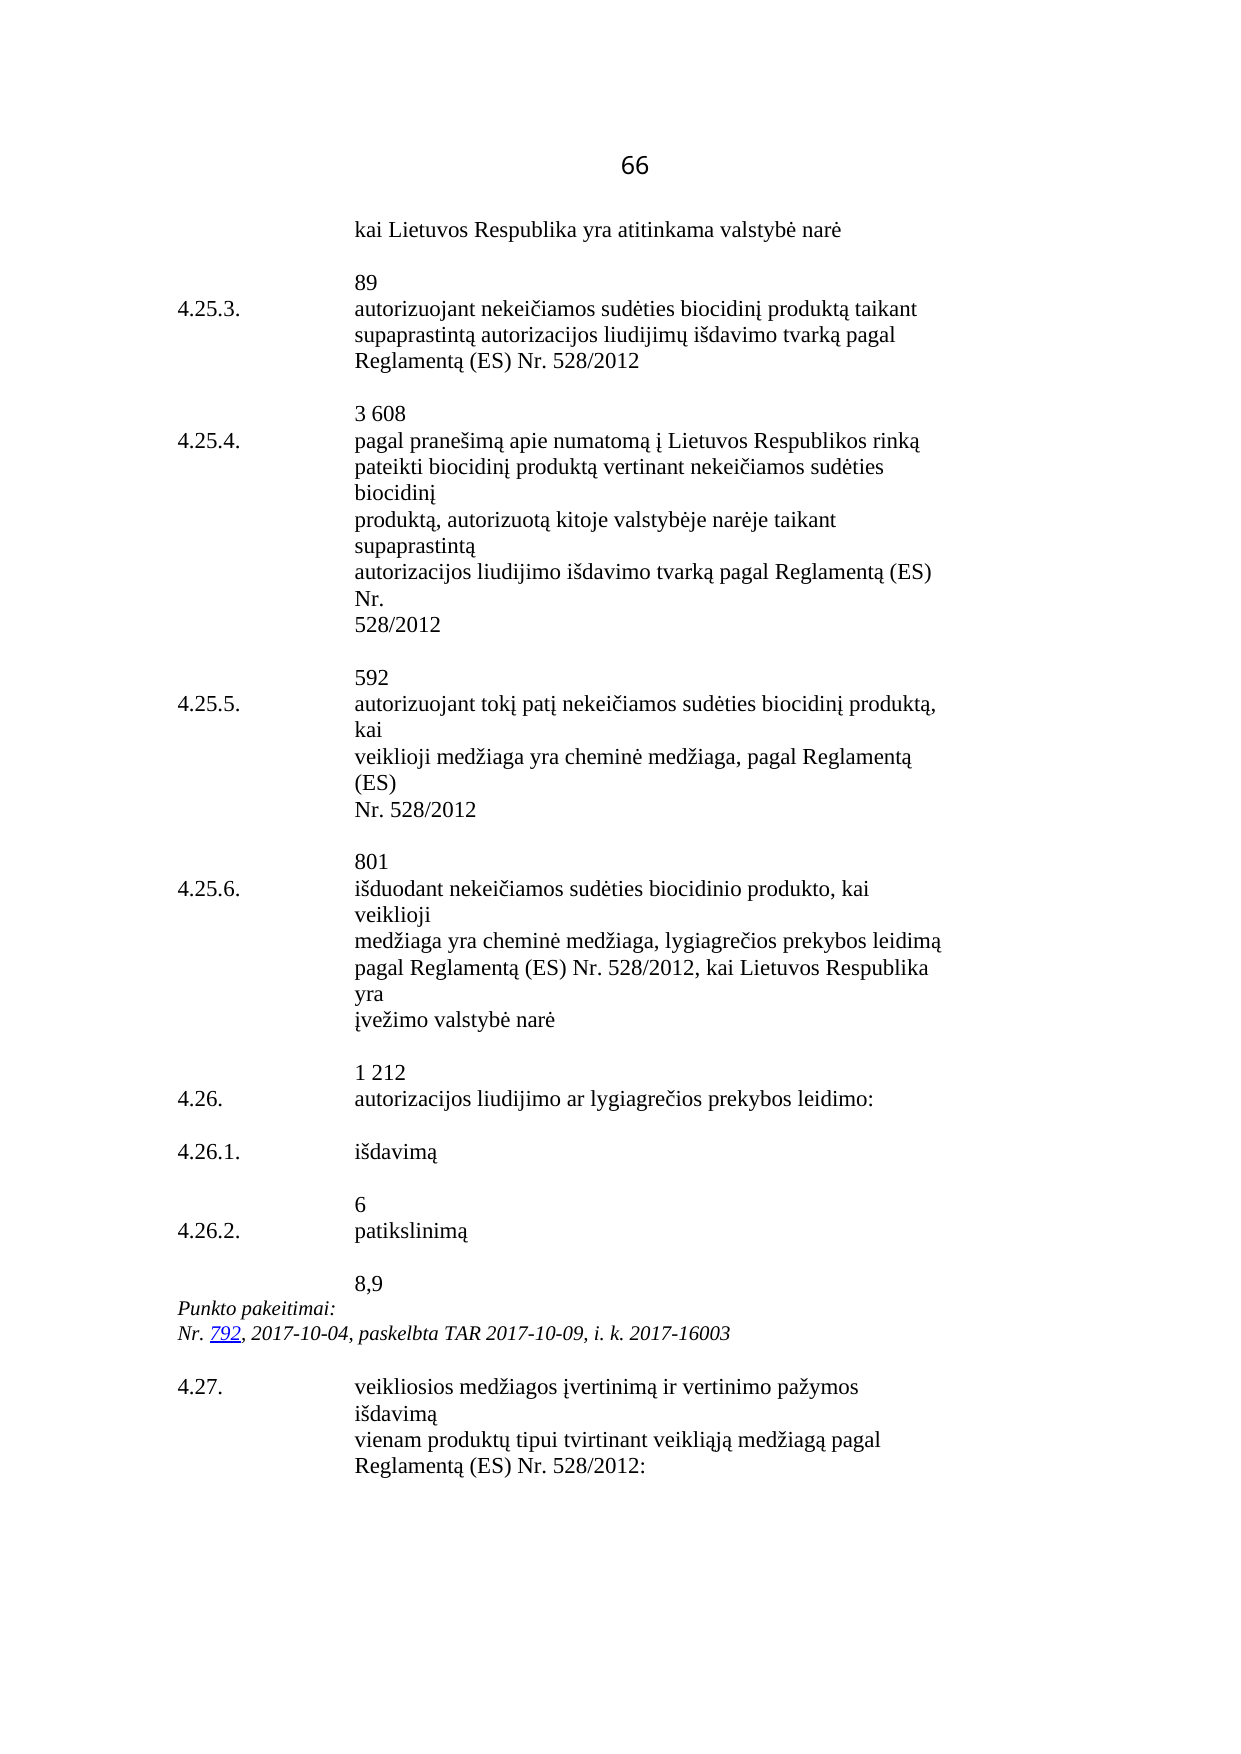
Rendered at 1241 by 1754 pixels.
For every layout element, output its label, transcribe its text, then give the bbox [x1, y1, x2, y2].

text 4.25.6. išduodant nekeičiamos sudėties biocidinio produkto, kai veiklioji [177, 875, 945, 927]
text pateikti biocidinį produktą vertinant nekeičiamos sudėties biocidinį [354, 453, 945, 506]
text medžiaga yra cheminė medžiaga, lygiagrečios prekybos leidimą [354, 927, 945, 954]
text 4.25.5. autorizuojant tokį patį nekeičiamos sudėties biocidinį produktą, kai [177, 690, 945, 743]
text Nr. 528/2012 801 [354, 796, 945, 875]
text 4.26. autorizacijos liudijimo ar lygiagrečios prekybos leidimo: [177, 1086, 945, 1138]
text vienam produktų tipui tvirtinant veikliąją medžiagą pagal [354, 1426, 945, 1452]
text kai Lietuvos Respublika yra atitinkama valstybė narė 89 [354, 216, 945, 295]
text 4.27. veikliosios medžiagos įvertinimą ir vertinimo pažymos išdavimą [177, 1373, 945, 1426]
text 4.25.3. autorizuojant nekeičiamos sudėties biocidinį produktą taikant [177, 295, 945, 321]
text 4.26.2. patikslinimą 8,9 [177, 1217, 945, 1296]
text įvežimo valstybė narė 1 212 [354, 1006, 945, 1086]
text Reglamentą (ES) Nr. 528/2012 3 608 [354, 348, 945, 427]
text 4.26.1. išdavimą 6 [177, 1138, 945, 1217]
text 4.25.4. pagal pranešimą apie numatomą į Lietuvos Respublikos rinką [177, 427, 945, 453]
text supaprastintą autorizacijos liudijimų išdavimo tvarką pagal [354, 321, 945, 348]
text pagal Reglamentą (ES) Nr. 528/2012, kai Lietuvos Respublika yra [354, 954, 945, 1006]
text veiklioji medžiaga yra cheminė medžiaga, pagal Reglamentą (ES) [354, 743, 945, 796]
text 528/2012 592 [354, 611, 945, 690]
text Punkto pakeitimai: [177, 1296, 1093, 1320]
text Reglamentą (ES) Nr. 528/2012: [354, 1452, 945, 1505]
text produktą, autorizuotą kitoje valstybėje narėje taikant supaprastintą [354, 506, 945, 558]
text autorizacijos liudijimo išdavimo tvarką pagal Reglamentą (ES) Nr. [354, 558, 945, 611]
text Nr. 792, 2017-10-04, paskelbta TAR 2017-10-09, i. k. 2017-16003 [177, 1320, 1093, 1344]
